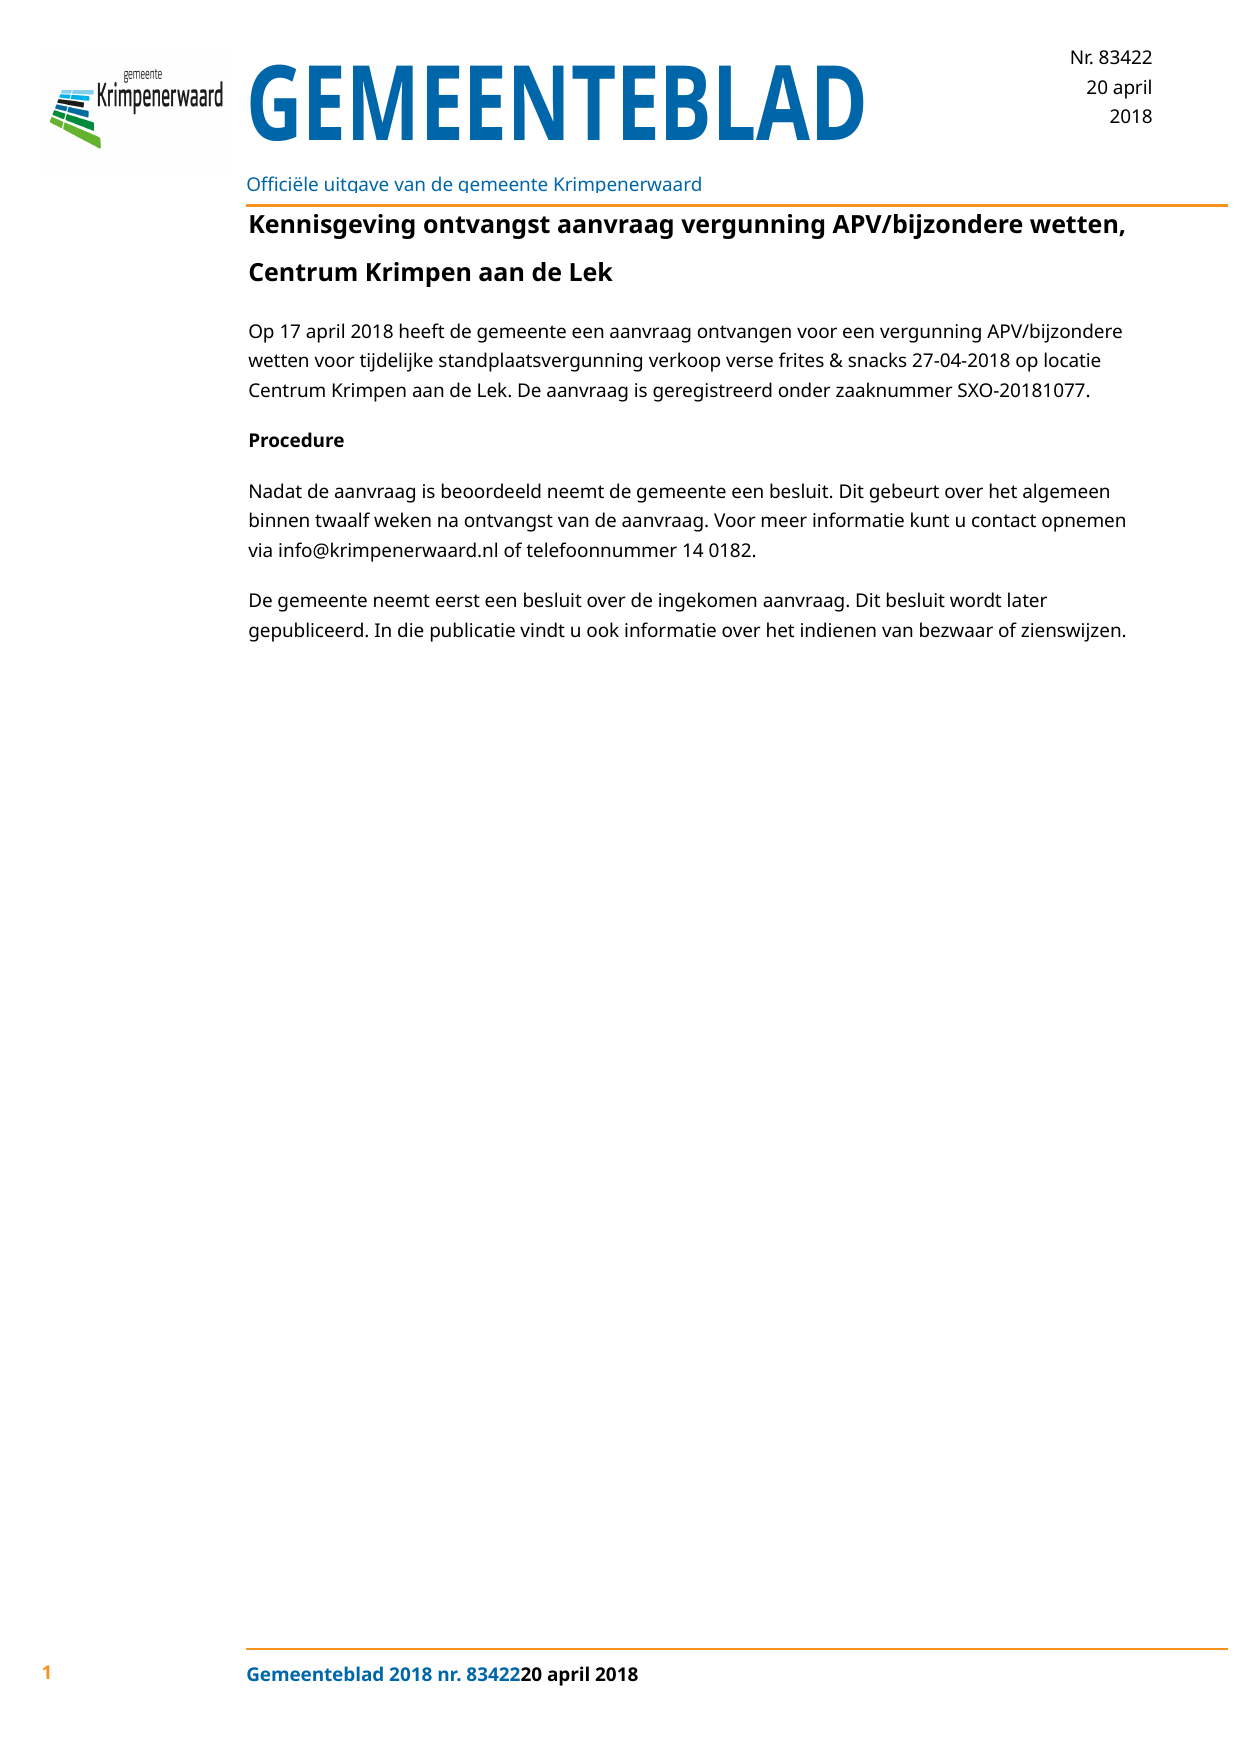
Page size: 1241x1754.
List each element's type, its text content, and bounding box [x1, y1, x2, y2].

text Nadat de aanvraag is beoordeeld neemt de gemeente een besluit. Dit gebeurt over het algemeen binnen twaalf weken na ontvangst van de aanvraag. Voor meer informatie kunt u contact opnemen via info@krimpenerwaard.nl of telefoonnummer 14 0182. [248, 478, 1152, 563]
text Op 17 april 2018 heeft de gemeente een aanvraag ontvangen voor een vergunning APV/bijzondere wetten voor tijdelijke standplaatsvergunning verkoop verse frites & snacks 27-04-2018 op locatie Centrum Krimpen aan de Lek. De aanvraag is geregistreerd onder zaaknummer SXO-20181077. [248, 318, 1152, 403]
picture [41, 47, 231, 172]
text Procedure [248, 427, 1152, 453]
text Kennisgeving ontvangst aanvraag vergunning APV/bijzondere wetten, Centrum Krimpen aan de Lek [248, 207, 1152, 288]
text De gemeente neemt eerst een besluit over de ingekomen aanvraag. Dit besluit wordt later gepubliceerd. In die publicatie vindt u ook informatie over het indienen van bezwaar of zienswijzen. [248, 587, 1152, 643]
